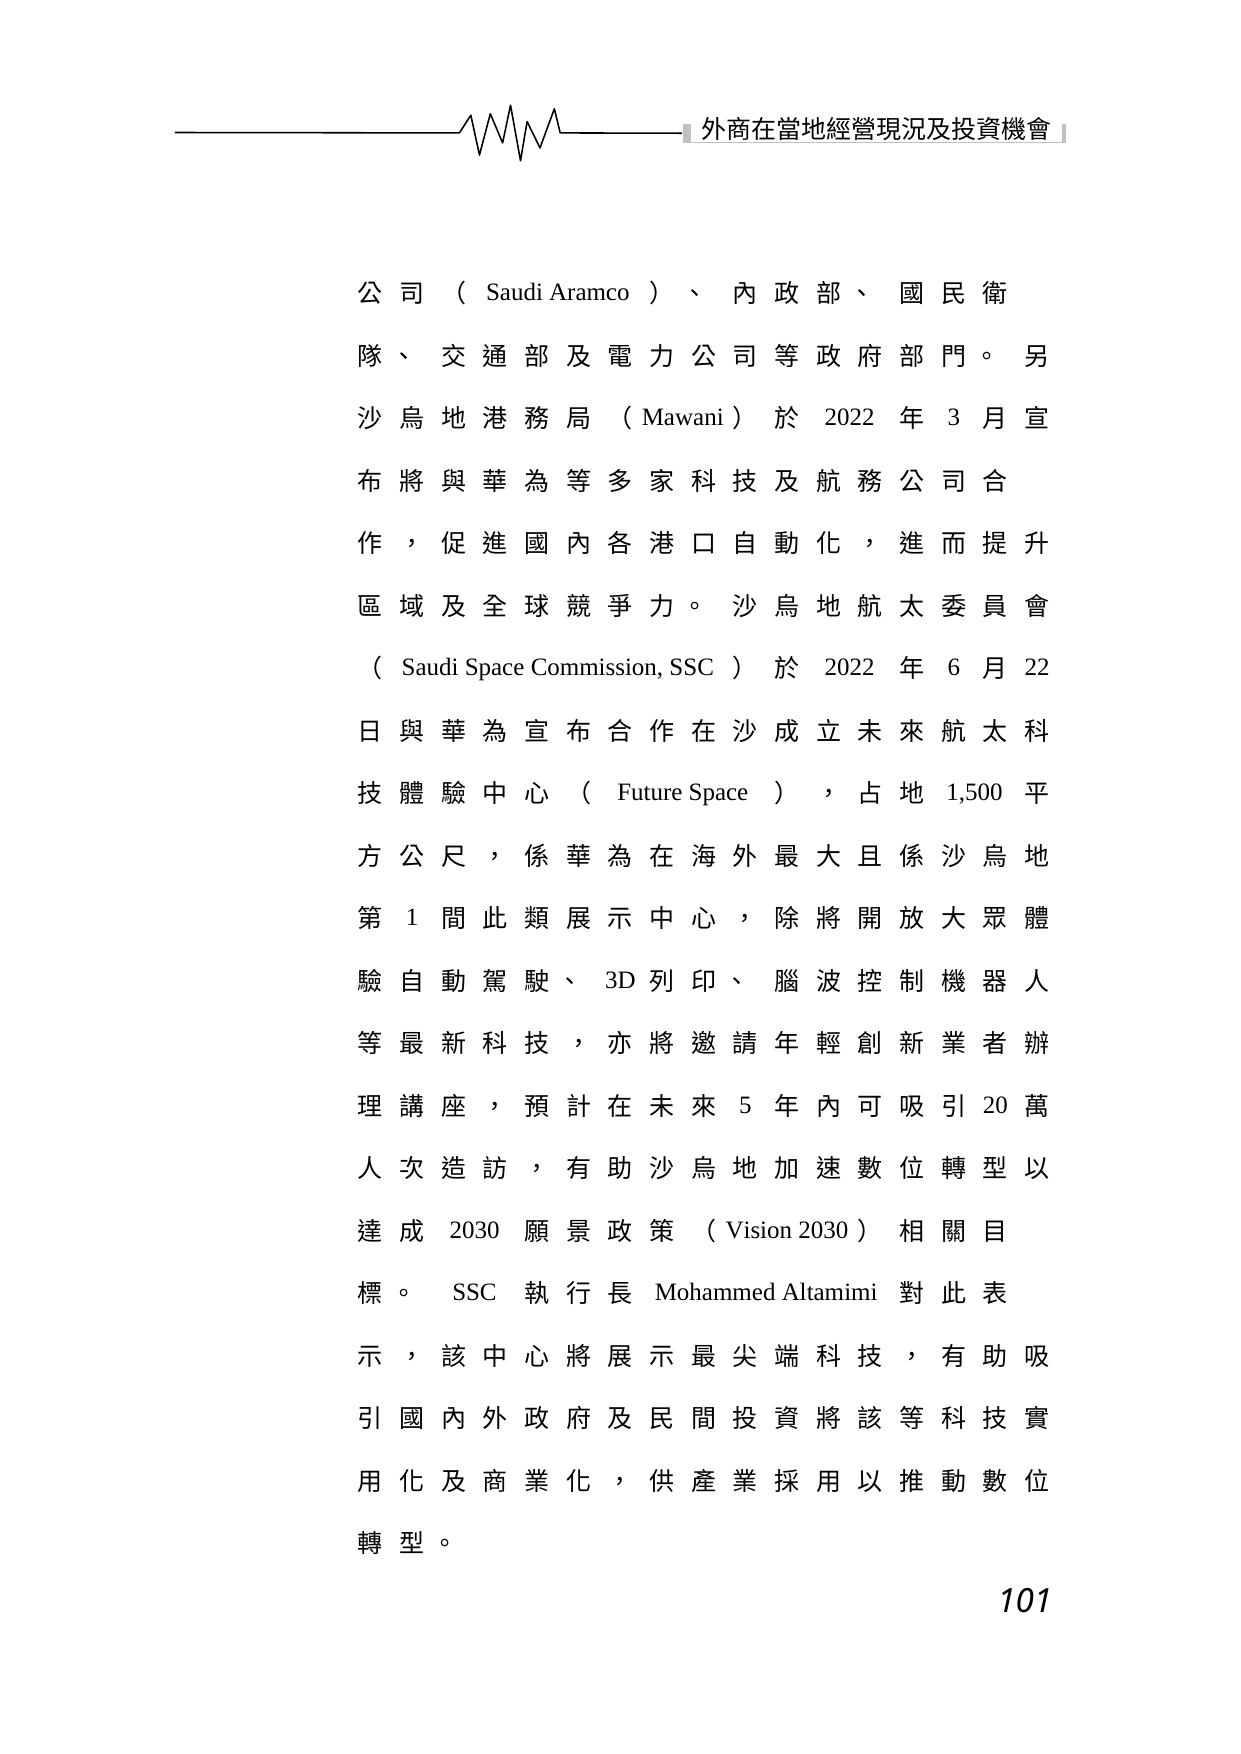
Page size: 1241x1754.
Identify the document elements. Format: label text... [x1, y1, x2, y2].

text 公司（Saudi Aramco）、內政部、國民衛隊、交通部及電力公司等政府部門。另沙烏地港務局（Mawani）於2022年3月宣布將與華為等多家科技及航務公司合作，促進國內各港口自動化，進而提升區域及全球競爭力。沙烏地航太委員會（Saudi Space Commission, SSC）於2022年6月22日與華為宣布合作在沙成立未來航太科技體驗中心（Future Space），占地1,500平方公尺，係華為在海外最大且係沙烏地第1間此類展示中心，除將開放大眾體驗自動駕駛、3D列印、腦波控制機器人等最新科技，亦將邀請年輕創新業者辦理講座，預計在未來5年內可吸引20萬人次造訪，有助沙烏地加速數位轉型以達成2030願景政策（Vision 2030）相關目標。SSC執行長Mohammed Altamimi對此表示，該中心將展示最尖端科技，有助吸引國內外政府及民間投資將該等科技實用化及商業化，供產業採用以推動數位轉型。 [281, 250, 1058, 1563]
